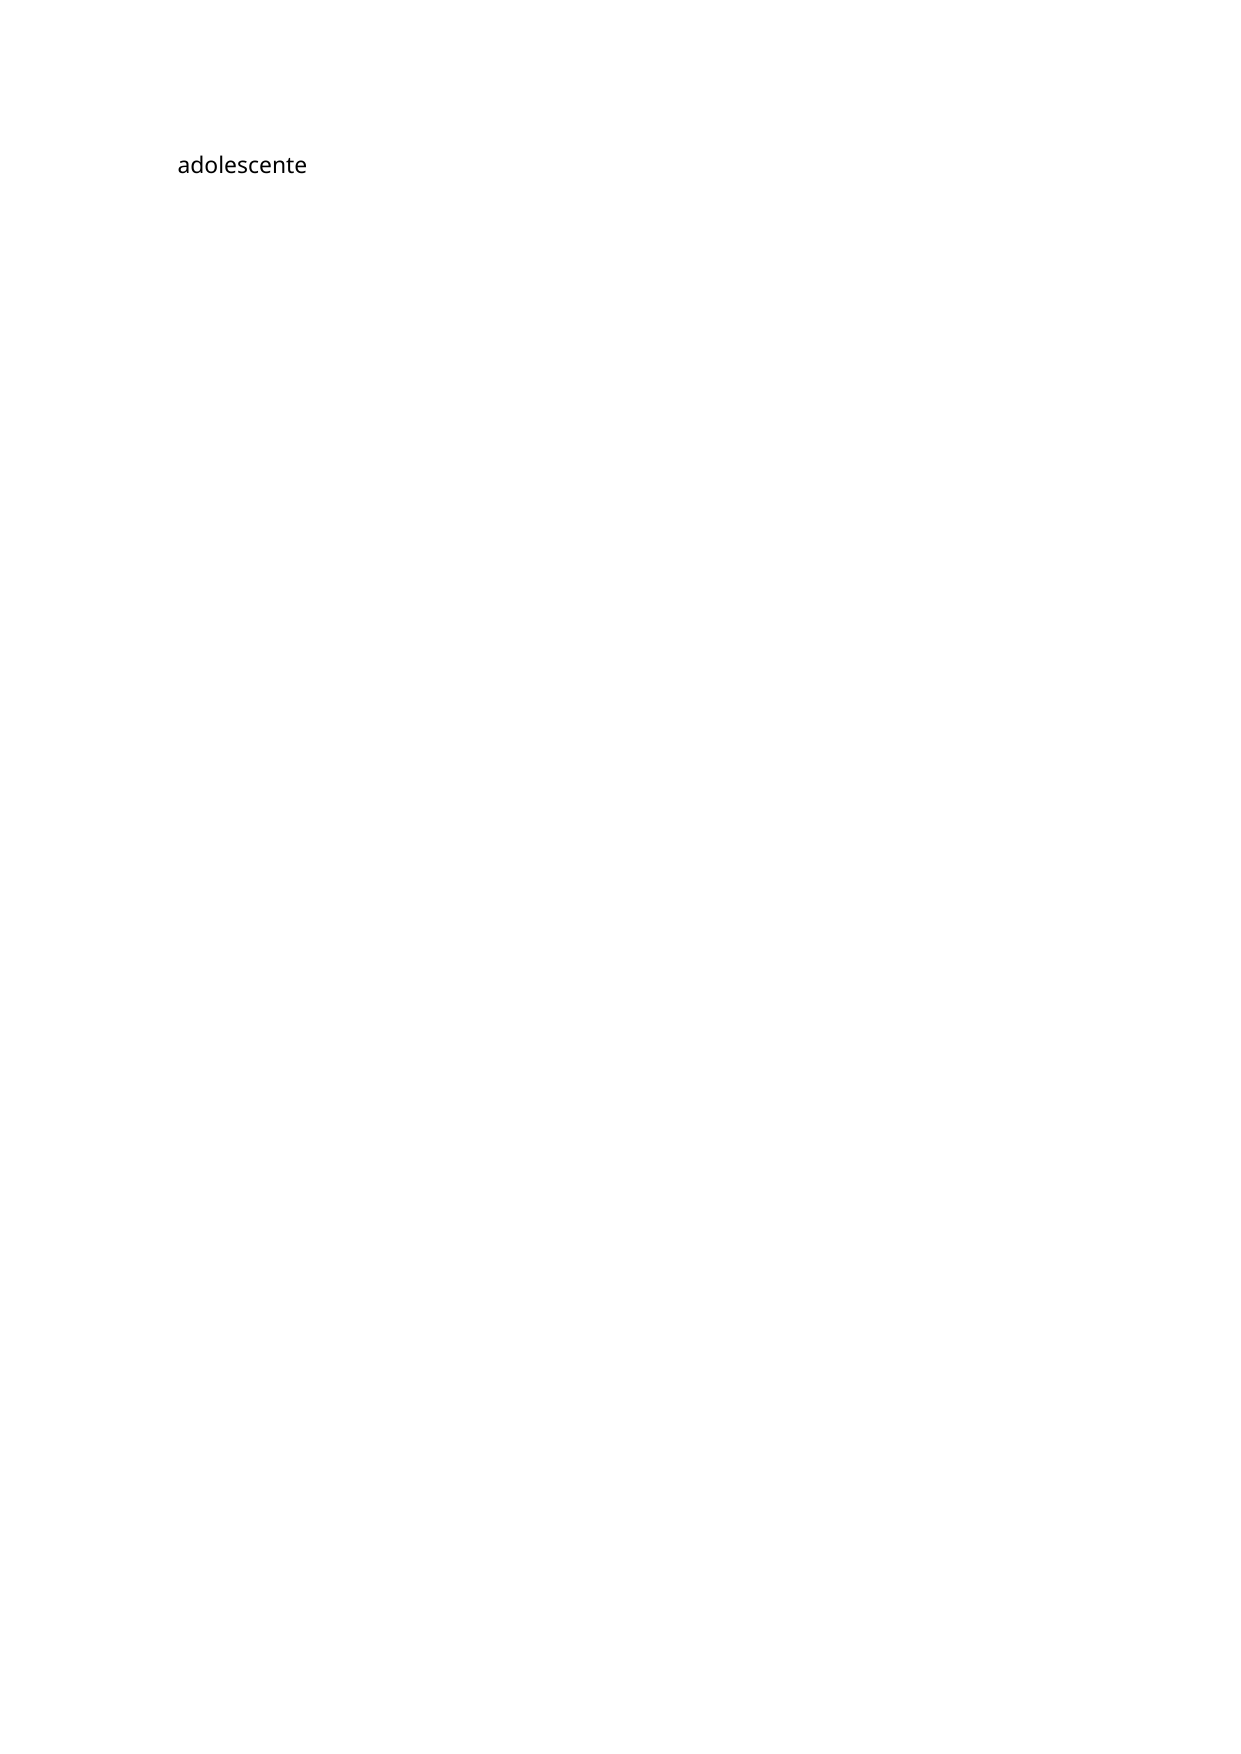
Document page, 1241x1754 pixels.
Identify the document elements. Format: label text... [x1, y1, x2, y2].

text adolescente [177, 149, 1063, 181]
